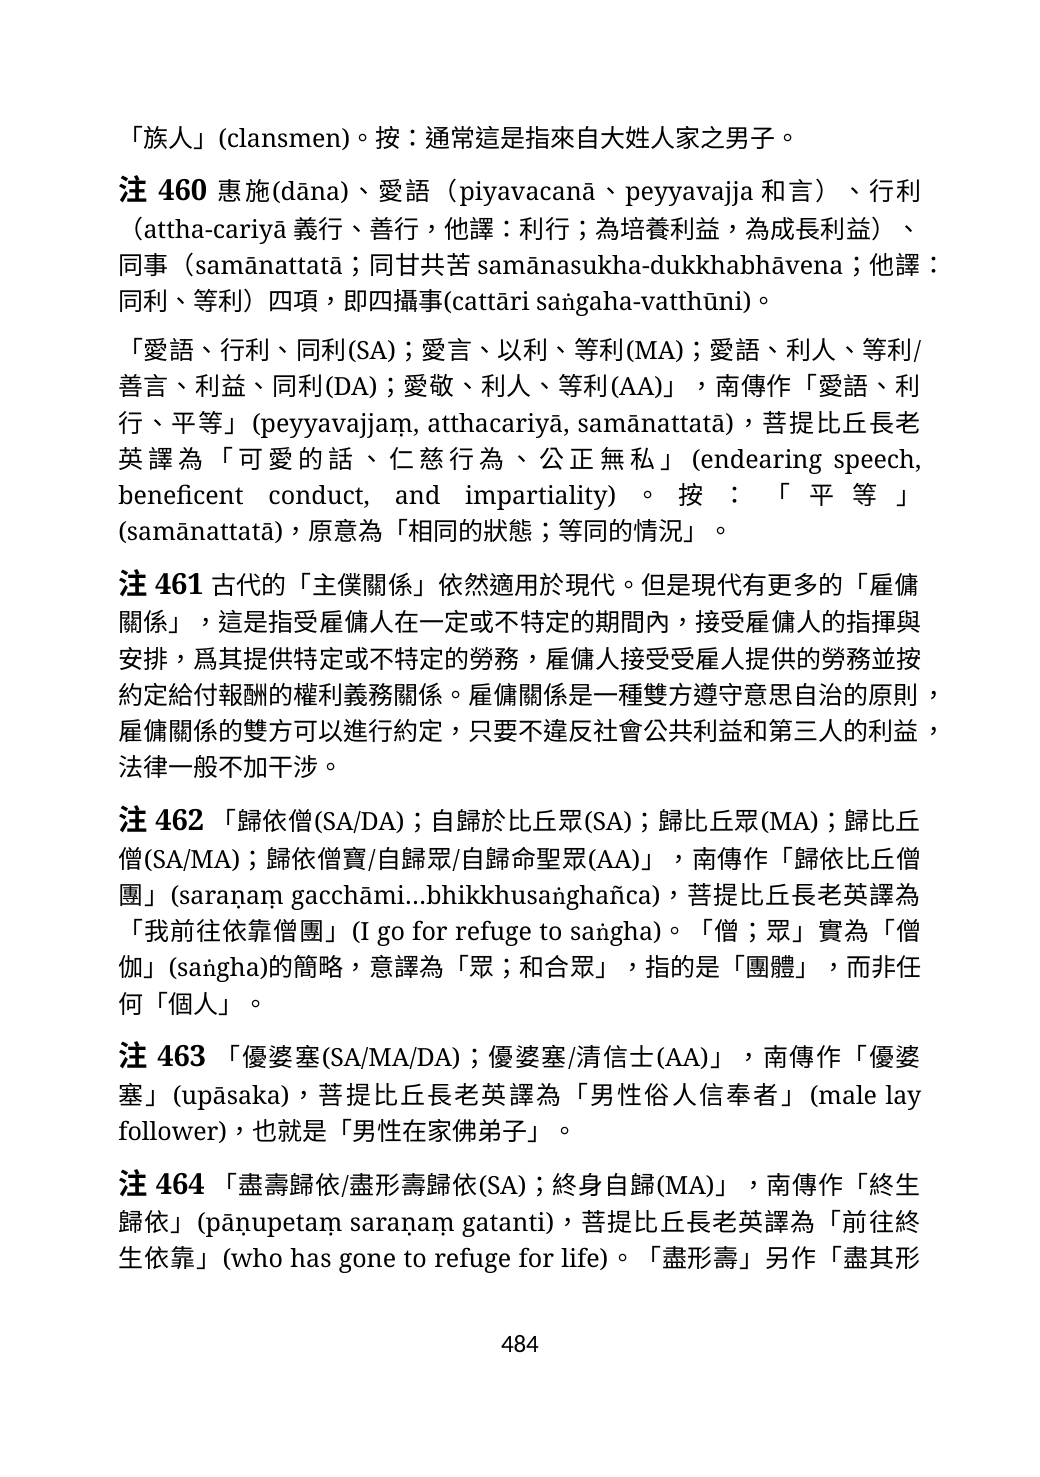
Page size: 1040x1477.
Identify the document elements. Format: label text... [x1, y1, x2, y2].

text 「愛語、行利、同利(SA)；愛言、以利、等利(MA)；愛語、利人、等利/善言、利益、同利(DA)；愛敬、利人、等利(AA)」，南傳作「愛語、利行、平等」(peyyavajjaṃ, atthacariyā, samānattatā)，菩提比丘長老英譯為「可愛的話、仁慈行為、公正無私」(endearing speech, beneficent conduct, and impartiality)。按：「平等」(samānattatā)，原意為「相同的狀態；等同的情況」。 [118, 331, 921, 548]
text 注 462 「歸依僧(SA/DA)；自歸於比丘眾(SA)；歸比丘眾(MA)；歸比丘僧(SA/MA)；歸依僧寶/自歸眾/自歸命聖眾(AA)」，南傳作「歸依比丘僧團」(saraṇaṃ gacchāmi…bhikkhusaṅghañca)，菩提比丘長老英譯為「我前往依靠僧團」(I go for refuge to saṅgha)。「僧；眾」實為「僧伽」(saṅgha)的簡略，意譯為「眾；和合眾」，指的是「團體」，而非任何「個人」。 [118, 797, 921, 1020]
text 注 463 「優婆塞(SA/MA/DA)；優婆塞/清信士(AA)」，南傳作「優婆塞」(upāsaka)，菩提比丘長老英譯為「男性俗人信奉者」(male lay follower)，也就是「男性在家佛弟子」。 [118, 1033, 921, 1148]
text 注 460 惠施(dāna)、愛語（piyavacanā、peyyavajja和言）、行利（attha-cariyā 義行、善行，他譯：利行；為培養利益，為成長利益）、同事（samānattatā；同甘共苦samānasukha-dukkhabhāvena；他譯：同利、等利）四項，即四攝事(cattāri saṅgaha-vatthūni)。 [118, 167, 921, 318]
text 「族人」(clansmen)。按：通常這是指來自大姓人家之男子。 [118, 118, 921, 154]
text 注 461 古代的「主僕關係」依然適用於現代。但是現代有更多的「雇傭關係」，這是指受雇傭人在一定或不特定的期間內，接受雇傭人的指揮與安排，爲其提供特定或不特定的勞務，雇傭人接受受雇人提供的勞務並按約定給付報酬的權利義務關係。雇傭關係是一種雙方遵守意思自治的原則，雇傭關係的雙方可以進行約定，只要不違反社會公共利益和第三人的利益，法律一般不加干涉。 [118, 561, 921, 784]
text 注 464 「盡壽歸依/盡形壽歸依(SA)；終身自歸(MA)」，南傳作「終生歸依」(pāṇupetaṃ saraṇaṃ gatanti)，菩提比丘長老英譯為「前往終生依靠」(who has gone to refuge for life)。「盡形壽」另作「盡其形 [118, 1160, 921, 1275]
